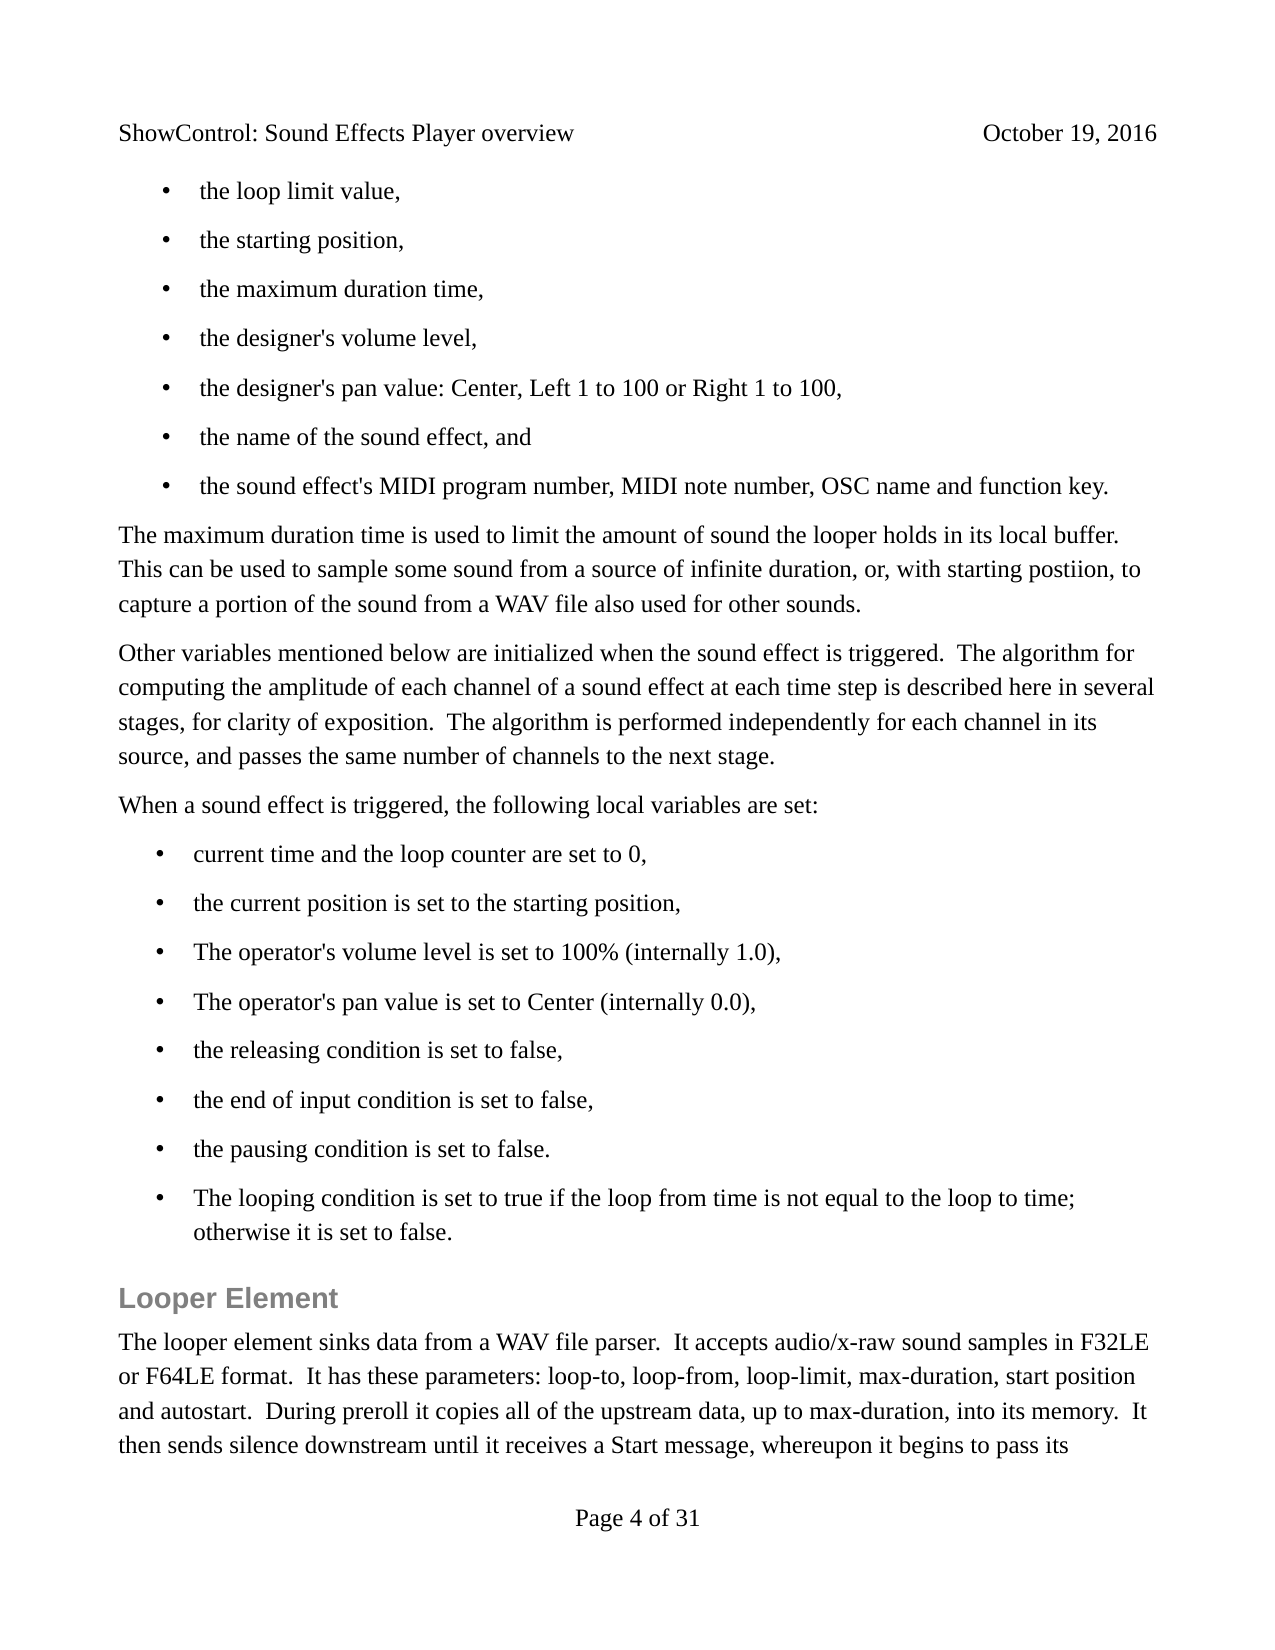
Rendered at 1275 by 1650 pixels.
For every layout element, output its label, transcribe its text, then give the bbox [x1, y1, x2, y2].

subtitle Looper Element [118, 1281, 1157, 1314]
list The operator's volume level is set to 100% (internally 1.0), [156, 937, 1157, 966]
text The maximum duration time is used to limit the amount of sound the looper holds in its local buffer. This can be used to sample some sound from a source of infinite duration, or, with starting postiion, to capture a portion of the sound from a WAV file also used for other sounds. [118, 520, 1157, 617]
list the loop limit value, [162, 176, 1157, 205]
list the sound effect's MIDI program number, MIDI note number, OSC name and function key. [162, 471, 1157, 499]
list the end of input condition is set to false, [156, 1085, 1157, 1113]
list the current position is set to the starting position, [156, 888, 1157, 917]
list the name of the sound effect, and [162, 422, 1157, 450]
list the designer's volume level, [162, 323, 1157, 352]
text Other variables mentioned below are initialized when the sound effect is triggered. The algorithm for computing the amplitude of each channel of a sound effect at each time step is described here in several stages, for clarity of exposition. The algorithm is performed independently for each channel in its source, and passes the same number of channels to the next stage. [118, 638, 1157, 770]
list The looping condition is set to true if the loop from time is not equal to the loop to time; otherwise it is set to false. [156, 1183, 1157, 1246]
list the designer's pan value: Center, Left 1 to 100 or Right 1 to 100, [162, 373, 1157, 401]
text When a sound effect is triggered, the following local variables are set: [118, 790, 1157, 819]
list the maximum duration time, [162, 274, 1157, 303]
list the starting position, [162, 225, 1157, 254]
list the pausing condition is set to false. [156, 1134, 1157, 1162]
text The looper element sinks data from a WAV file parser. It accepts audio/x-raw sound samples in F32LE or F64LE format. It has these parameters: loop-to, loop-from, loop-limit, max-duration, start position and autostart. During preroll it copies all of the upstream data, up to max-duration, into its memory. It then sends silence downstream until it receives a Start message, whereupon it begins to pass its [118, 1327, 1157, 1459]
list the releasing condition is set to false, [156, 1036, 1157, 1064]
list current time and the loop counter are set to 0, [156, 839, 1157, 868]
list The operator's pan value is set to Center (internally 0.0), [156, 987, 1157, 1015]
